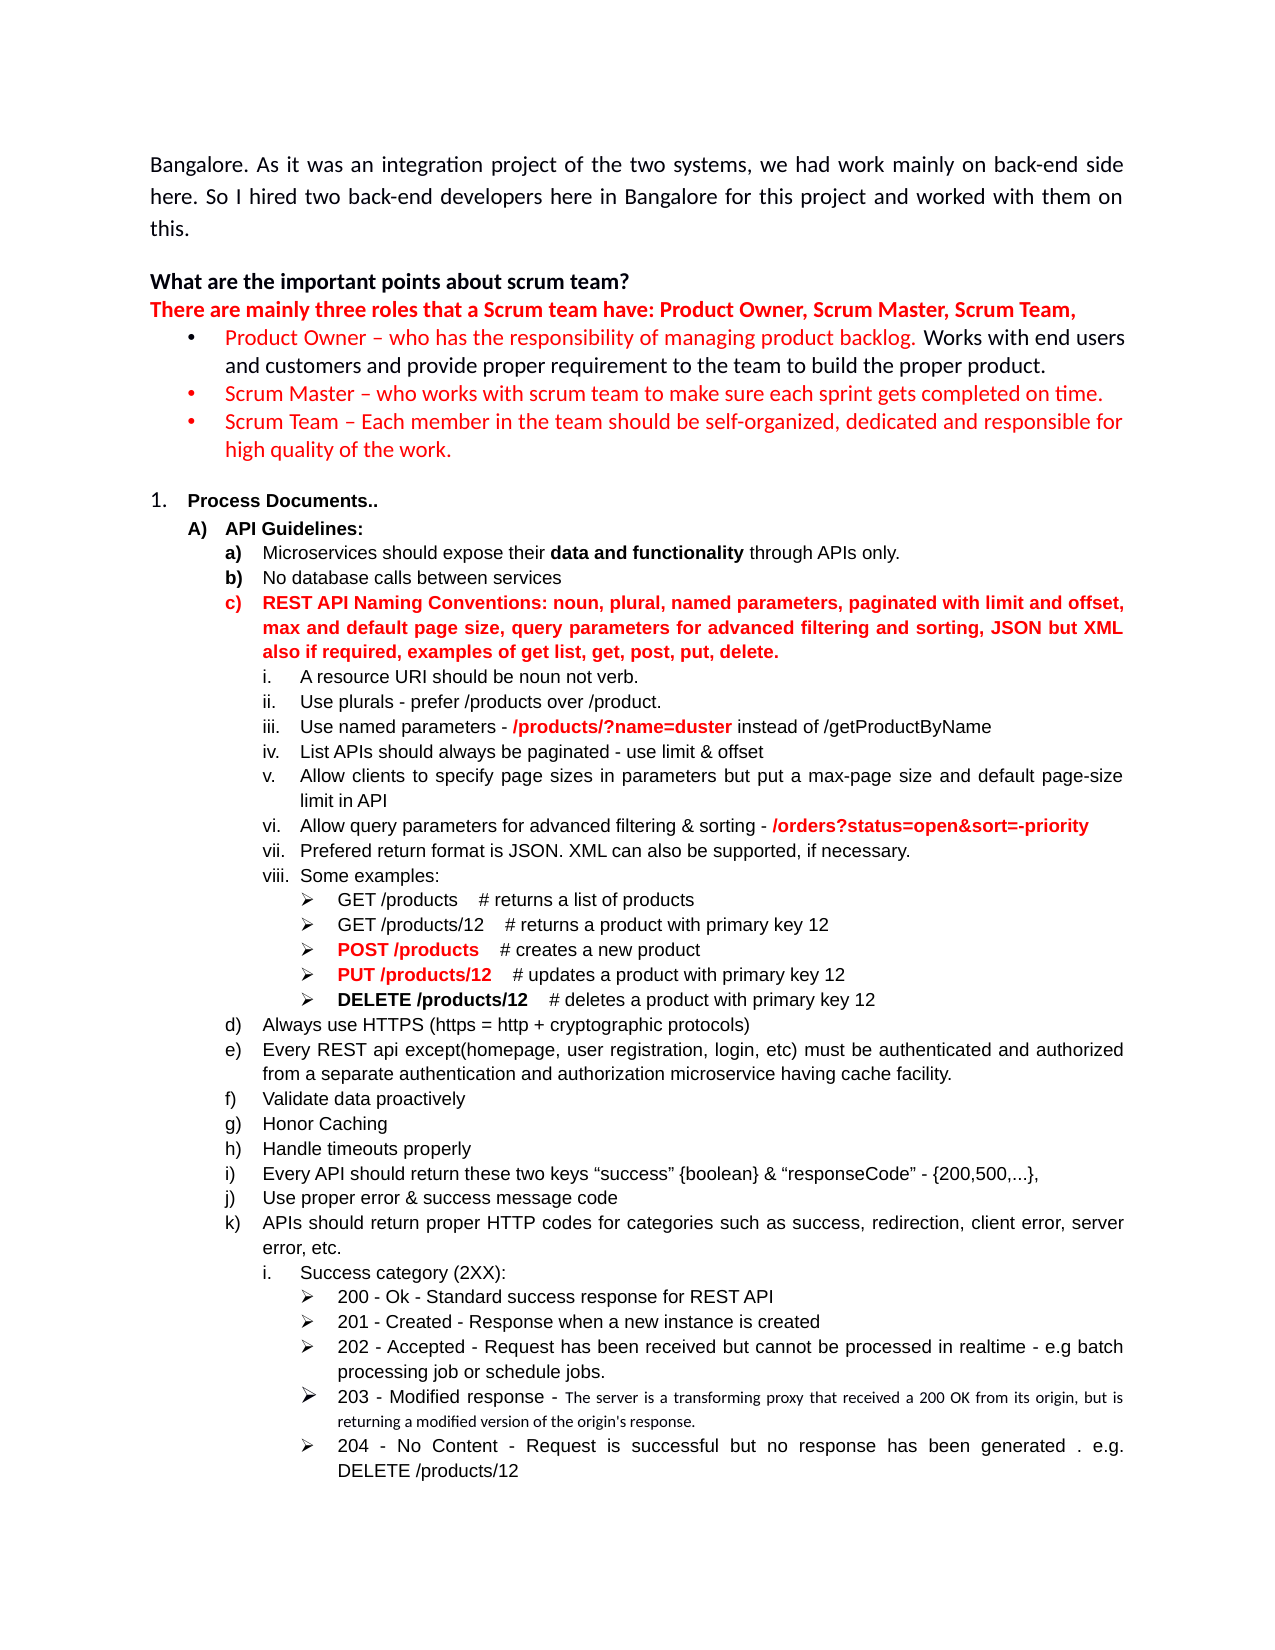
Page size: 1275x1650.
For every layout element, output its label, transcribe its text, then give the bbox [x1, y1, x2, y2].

list API Guidelines: [187, 517, 1125, 539]
list Use proper error & success message code [225, 1187, 1125, 1209]
list Allow query parameters for advanced filtering & sorting - /orders?status=open&sort=-priority [262, 815, 1125, 836]
list Every REST api except(homepage, user registration, login, etc) must be authenticated and authorized from a separate authentication and authorization microservice having cache facility. [225, 1038, 1125, 1085]
list 203 - Modified response - The server is a transforming proxy that received a 200 OK from its origin, but is returning a modified version of the origin's response. [300, 1386, 1125, 1432]
list Some examples: [262, 864, 1125, 886]
list PUT /products/12 # updates a product with primary key 12 [300, 964, 1125, 986]
list List APIs should always be paginated - use limit & offset [262, 740, 1125, 762]
list DELETE /products/12 # deletes a product with primary key 12 [300, 989, 1125, 1010]
list Success category (2XX): [262, 1262, 1125, 1283]
list Process Documents.. [150, 485, 1125, 513]
list Validate data proactively [225, 1088, 1125, 1109]
list Microservices should expose their data and functionality through APIs only. [225, 542, 1125, 564]
list APIs should return proper HTTP codes for categories such as success, redirection, client error, server error, etc. [225, 1212, 1125, 1258]
text There are mainly three roles that a Scrum team have: Product Owner, Scrum Master, Scrum Team, [150, 295, 1125, 323]
list GET /products/12 # returns a product with primary key 12 [300, 914, 1125, 936]
list 202 - Accepted - Request has been received but cannot be processed in realtime - e.g batch processing job or schedule jobs. [300, 1336, 1125, 1383]
list Honor Caching [225, 1113, 1125, 1134]
list A resource URI should be noun not verb. [262, 666, 1125, 688]
list Use plurals - prefer /products over /product. [262, 691, 1125, 712]
list Use named parameters - /products/?name=duster instead of /getProductByName [262, 716, 1125, 737]
list Allow clients to specify page sizes in parameters but put a max-page size and default page-size limit in API [262, 765, 1125, 812]
text What are the important points about scrum team? [150, 267, 1125, 295]
list Scrum Master – who works with scrum team to make sure each sprint gets completed on time. [187, 379, 1125, 407]
list Scrum Team – Each member in the team should be self-organized, dedicated and responsible for high quality of the work. [187, 407, 1125, 463]
list GET /products # returns a list of products [300, 889, 1125, 911]
list Every API should return these two keys “success” {boolean} & “responseCode” - {200,500,...}, [225, 1162, 1125, 1184]
list Handle timeouts properly [225, 1138, 1125, 1159]
list No database calls between services [225, 567, 1125, 588]
list 201 - Created - Response when a new instance is created [300, 1311, 1125, 1333]
list POST /products # creates a new product [300, 939, 1125, 961]
list Product Owner – who has the responsibility of managing product backlog. Works with end users and customers and provide proper requirement to the team to build the proper product. [187, 323, 1125, 379]
text Bangalore. As it was an integration project of the two systems, we had work mainly on back-end side here. So I hired two back-end developers here in Bangalore for this project and worked with them on this. [150, 150, 1125, 242]
list Always use HTTPS (https = http + cryptographic protocols) [225, 1014, 1125, 1035]
list 204 - No Content - Request is successful but no response has been generated . e.g. DELETE /products/12 [300, 1435, 1125, 1481]
list Prefered return format is JSON. XML can also be supported, if necessary. [262, 839, 1125, 861]
list 200 - Ok - Standard success response for REST API [300, 1286, 1125, 1308]
list REST API Naming Conventions: noun, plural, named parameters, paginated with limit and offset, max and default page size, query parameters for advanced filtering and sorting, JSON but XML also if required, examples of get list, get, post, put, delete. [225, 592, 1125, 663]
